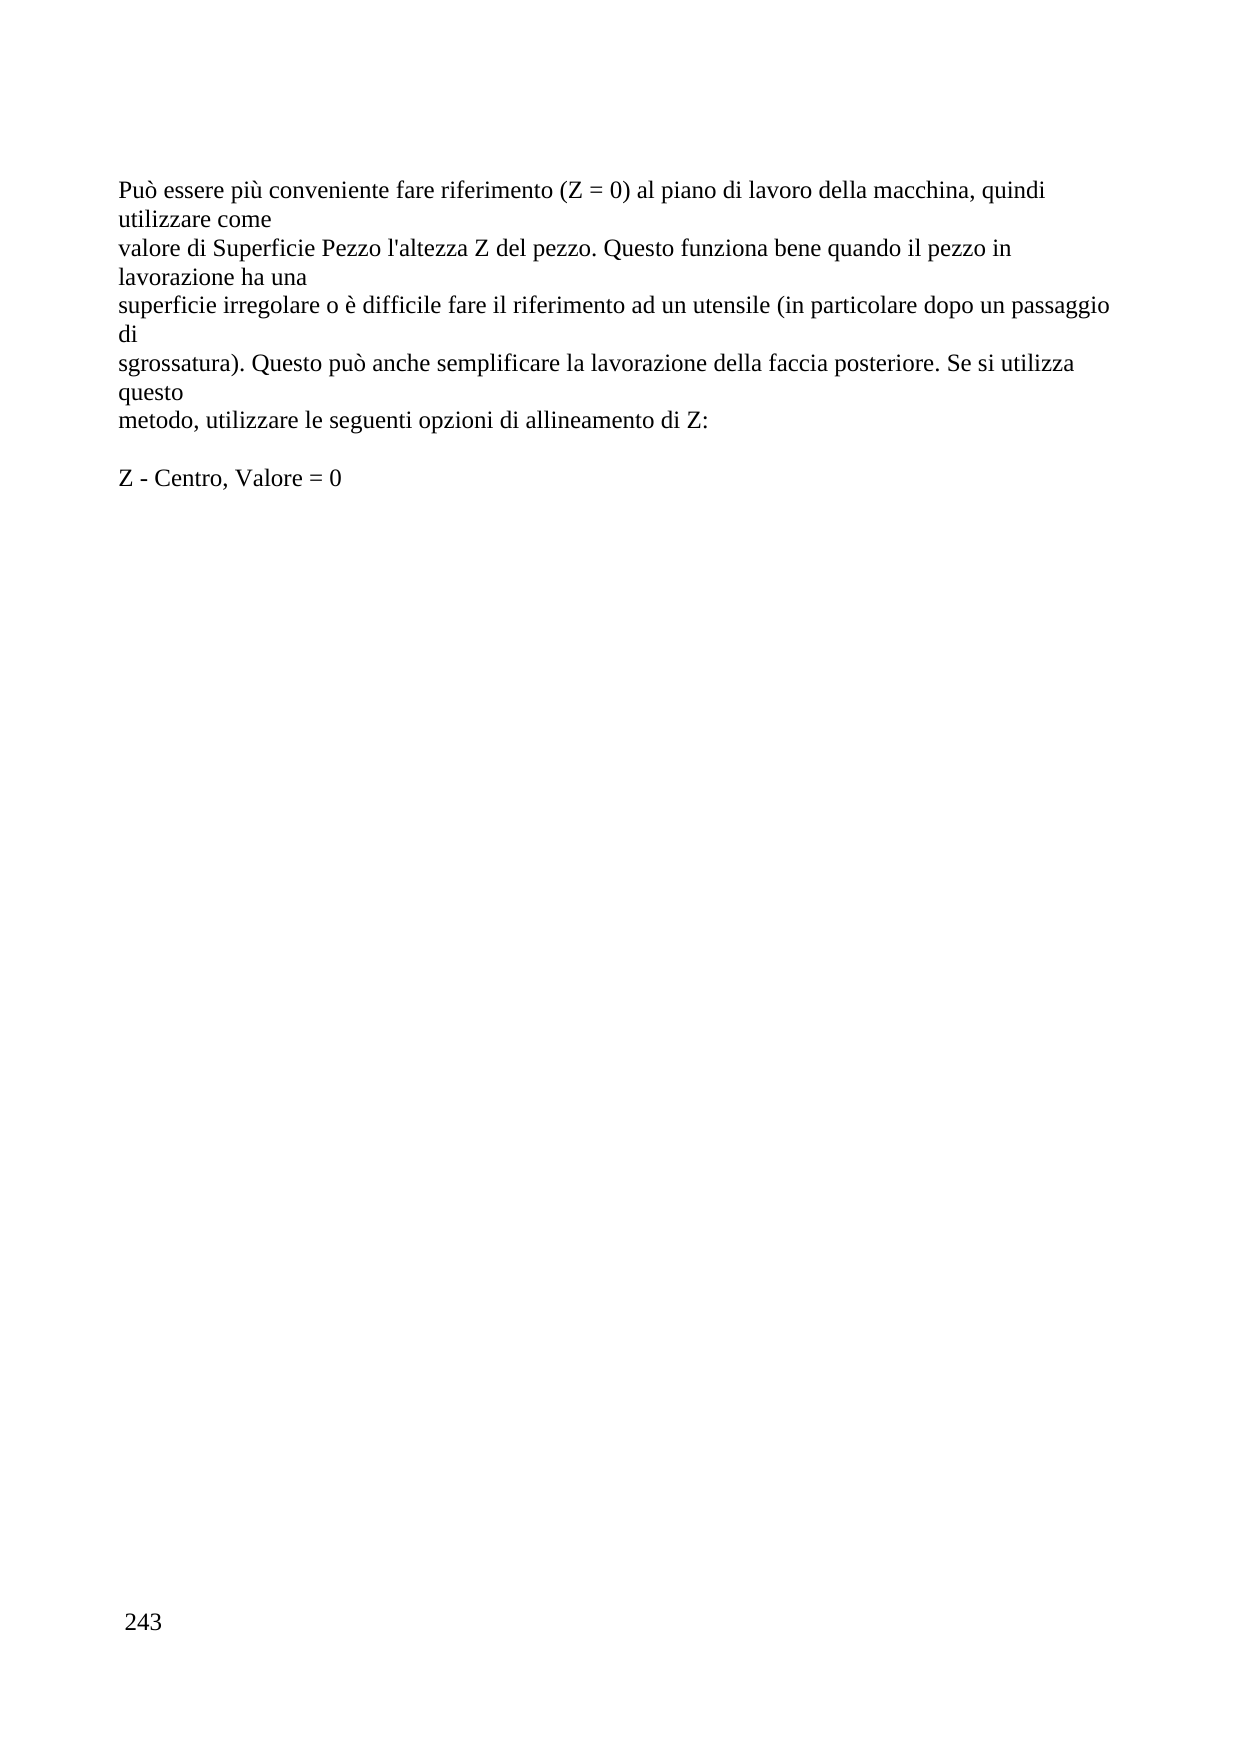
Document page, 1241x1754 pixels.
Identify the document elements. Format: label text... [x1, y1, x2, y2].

text valore di Superficie Pezzo l'altezza Z del pezzo. Questo funziona bene quando il pezzo in lavorazione ha una [118, 233, 1122, 291]
text sgrossatura). Questo può anche semplificare la lavorazione della faccia posteriore. Se si utilizza questo [118, 348, 1122, 406]
text Z - Centro, Valore = 0 [118, 463, 1122, 492]
text superficie irregolare o è difficile fare il riferimento ad un utensile (in particolare dopo un passaggio di [118, 291, 1122, 348]
text Può essere più conveniente fare riferimento (Z = 0) al piano di lavoro della macchina, quindi utilizzare come [118, 176, 1122, 233]
text metodo, utilizzare le seguenti opzioni di allineamento di Z: [118, 406, 1122, 434]
